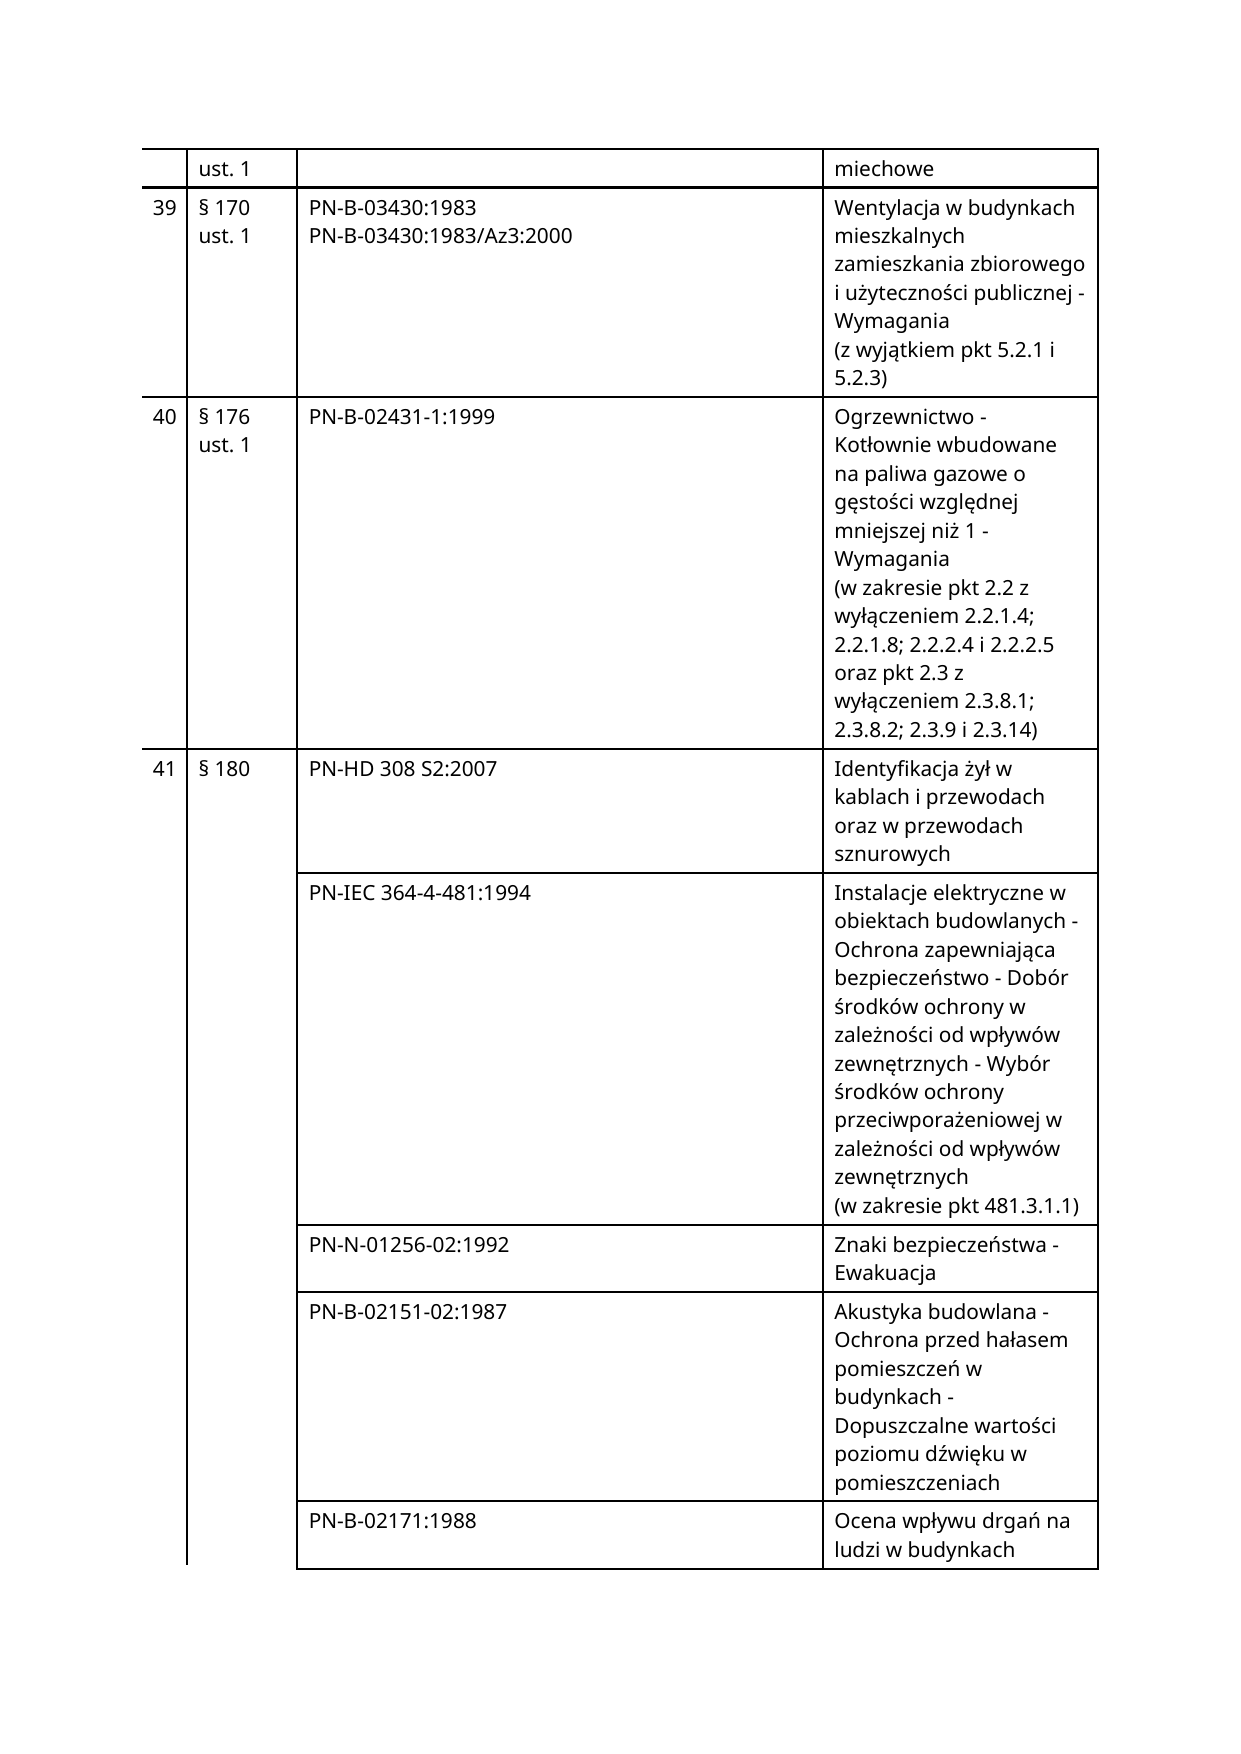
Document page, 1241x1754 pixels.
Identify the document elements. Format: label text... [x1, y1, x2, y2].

table_cell [142, 150, 186, 186]
table_cell [142, 1291, 186, 1500]
table_cell [142, 1500, 187, 1567]
table_cell Akustyka budowlana - Ochrona przed hałasem pomieszczeń w budynkach - Dopuszczalne wartości poziomu dźwięku w pomieszczeniach [824, 1293, 1097, 1500]
table_cell Instalacje elektryczne w obiektach budowlanych - Ochrona zapewniająca bezpieczeństwo - Dobór środków ochrony w zależności od wpływów zewnętrznych - Wybór środków ochrony przeciwporażeniowej w zależności od wpływów zewnętrznych (w zakresie pkt 481.3.1.1) [824, 874, 1097, 1223]
table_cell Ocena wpływu drgań na ludzi w budynkach [824, 1502, 1097, 1567]
table_cell [142, 872, 186, 1223]
table_cell Wentylacja w budynkach mieszkalnych zamieszkania zbiorowego i użyteczności publicznej - Wymagania (z wyjątkiem pkt 5.2.1 i 5.2.3) [824, 189, 1097, 396]
table_cell PN-B-02151-02:1987 [298, 1293, 822, 1500]
table_cell [188, 1291, 296, 1500]
table_cell Ogrzewnictwo - Kotłownie wbudowane na paliwa gazowe o gęstości względnej mniejszej niż 1 - Wymagania (w zakresie pkt 2.2 z wyłączeniem 2.2.1.4; 2.2.1.8; 2.2.2.4 i 2.2.2.5 oraz pkt 2.3 z wyłączeniem 2.3.8.1; 2.3.8.2; 2.3.9 i 2.3.14) [824, 398, 1097, 748]
table_cell PN-B-03430:1983 PN-B-03430:1983/Az3:2000 [298, 189, 822, 396]
table_cell Identyfikacja żył w kablach i przewodach oraz w przewodach sznurowych [824, 750, 1097, 872]
table_cell [188, 1224, 296, 1291]
table_cell PN-B-02171:1988 [298, 1502, 822, 1567]
table_cell § 180 [188, 750, 296, 872]
table_cell PN-N-01256-02:1992 [298, 1226, 822, 1291]
table_cell PN-IEC 364-4-481:1994 [298, 874, 822, 1223]
table_cell PN-B-02431-1:1999 [298, 398, 822, 748]
table_cell Znaki bezpieczeństwa - Ewakuacja [824, 1226, 1097, 1291]
table_cell PN-HD 308 S2:2007 [298, 750, 822, 872]
table_cell [188, 872, 296, 1223]
table_cell [298, 150, 822, 186]
table_cell ust. 1 [188, 150, 296, 186]
table_cell § 170 ust. 1 [188, 189, 296, 396]
table_cell 39 [142, 189, 186, 396]
table_cell 41 [142, 750, 186, 872]
table_cell § 176 ust. 1 [188, 398, 296, 748]
table_cell miechowe [824, 150, 1097, 186]
table_cell 40 [142, 398, 186, 748]
table_cell [142, 1224, 186, 1291]
table_cell [187, 1500, 296, 1567]
